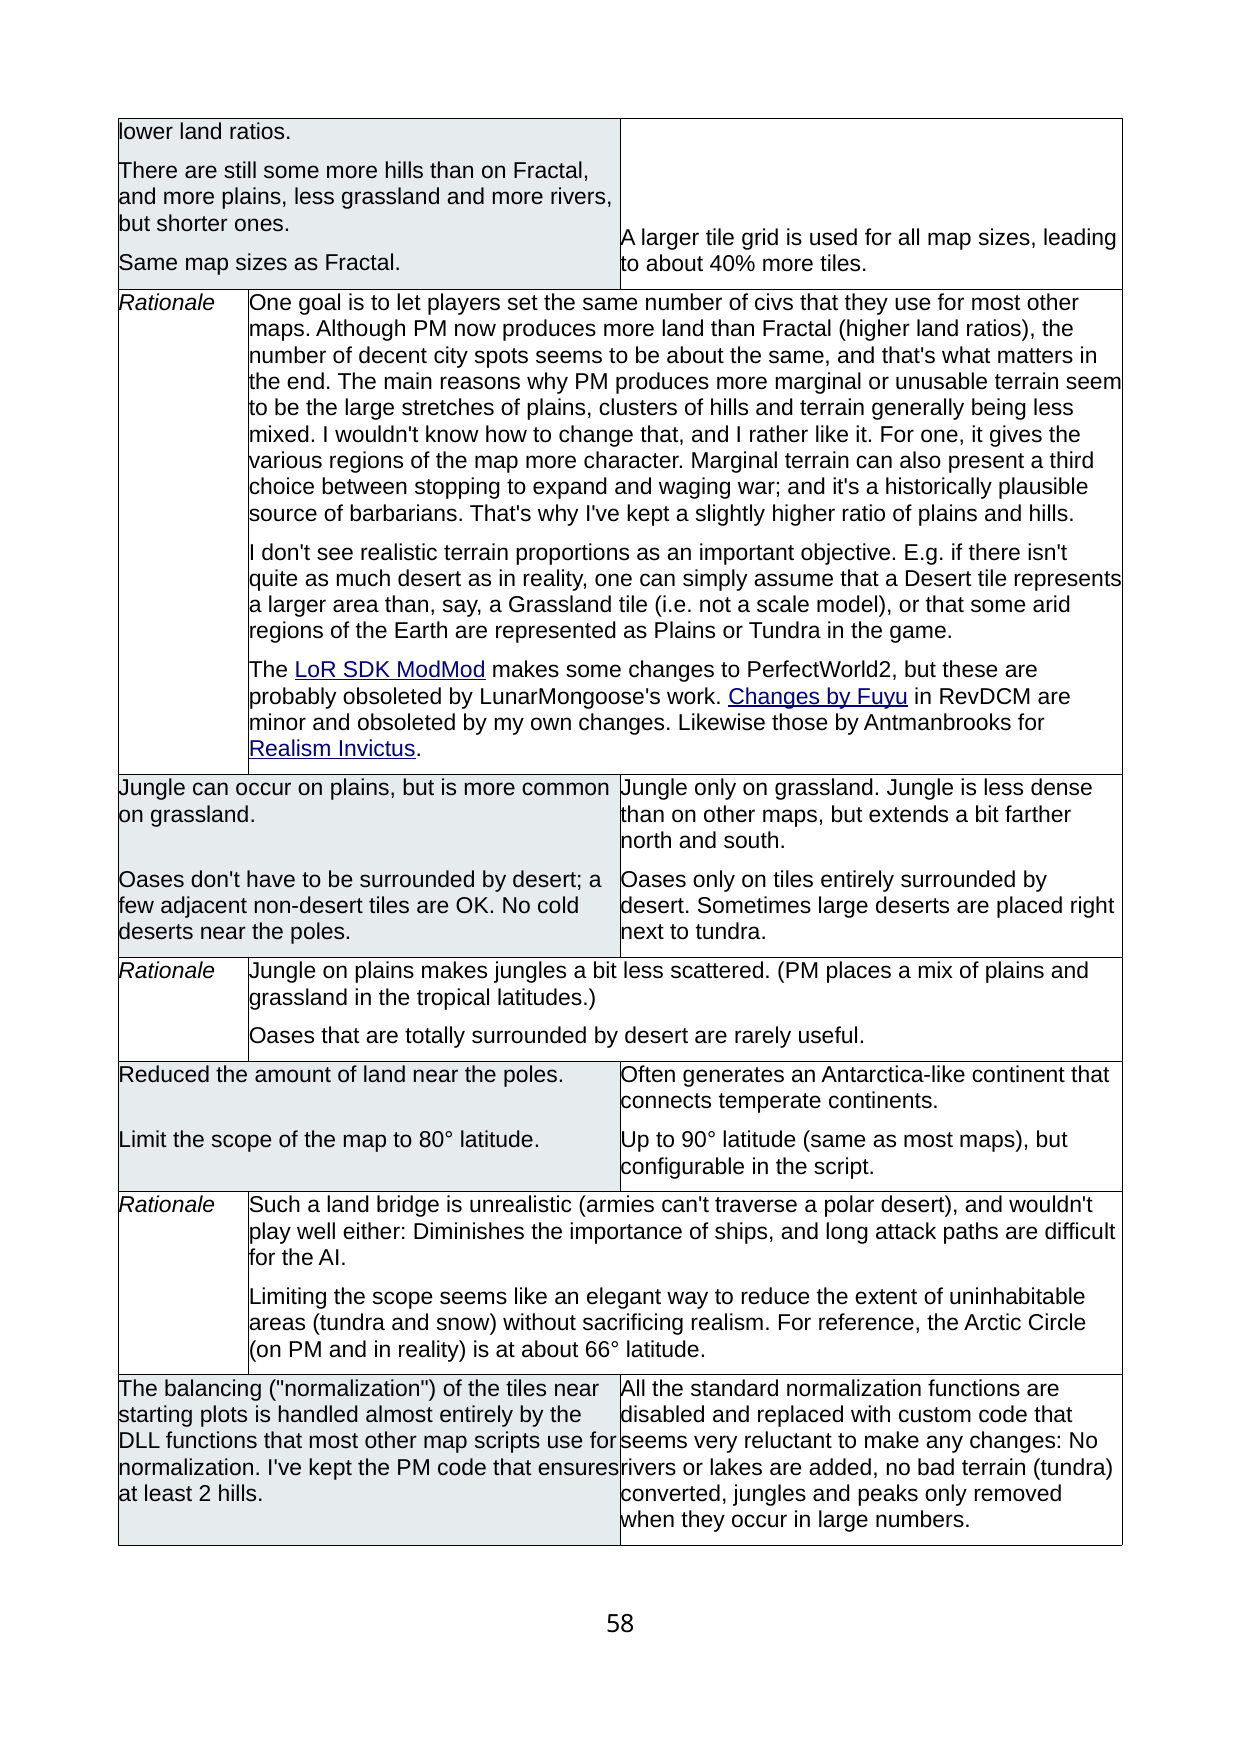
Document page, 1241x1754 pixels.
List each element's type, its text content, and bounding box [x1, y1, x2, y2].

table_cell Rationale [119, 290, 248, 774]
table_cell Often generates an Antarctica-like continent that connects temperate continents. Up to 90° latitude (same as most maps), but configurable in the script. [621, 1062, 1122, 1191]
table_cell Rationale [119, 958, 248, 1061]
table_cell Jungle can occur on plains, but is more common on grassland. Oases don't have to be surrounded by desert; a few adjacent non-desert tiles are OK. No cold deserts near the poles. [119, 775, 620, 957]
table_cell Jungle on plains makes jungles a bit less scattered. (PM places a mix of plains and grassland in the tropical latitudes.) Oases that are totally surrounded by desert are rarely useful. [249, 958, 1122, 1061]
table_cell Rationale [119, 1192, 248, 1374]
table_cell One goal is to let players set the same number of civs that they use for most other maps. Although PM now produces more land than Fractal (higher land ratios), the number of decent city spots seems to be about the same, and that's what matters in the end. The main reasons why PM produces more marginal or unusable terrain seem to be the large stretches of plains, clusters of hills and terrain generally being less mixed. I wouldn't know how to change that, and I rather like it. For one, it gives the various regions of the map more character. Marginal terrain can also present a third choice between stopping to expand and waging war; and it's a historically plausible source of barbarians. That's why I've kept a slightly higher ratio of plains and hills. I don't see realistic terrain proportions as an important objective. E.g. if there isn't quite as much desert as in reality, one can simply assume that a Desert tile represents a larger area than, say, a Grassland tile (i.e. not a scale model), or that some arid regions of the Earth are represented as Plains or Tundra in the game. The LoR SDK ModMod makes some changes to PerfectWorld2, but these are probably obsoleted by LunarMongoose's work. Changes by Fuyu in RevDCM are minor and obsoleted by my own changes. Likewise those by Antmanbrooks for Realism Invictus. [249, 290, 1122, 774]
table_cell All the standard normalization functions are disabled and replaced with custom code that seems very reluctant to make any changes: No rivers or lakes are added, no bad terrain (tundra) converted, jungles and peaks only removed when they occur in large numbers. [621, 1375, 1122, 1545]
table_cell Jungle only on grassland. Jungle is less dense than on other maps, but extends a bit farther north and south. Oases only on tiles entirely surrounded by desert. Sometimes large deserts are placed right next to tundra. [621, 775, 1122, 957]
table_cell The balancing ("normalization") of the tiles near starting plots is handled almost entirely by the DLL functions that most other map scripts use for normalization. I've kept the PM code that ensures at least 2 hills. [119, 1375, 620, 1545]
table_cell A larger tile grid is used for all map sizes, leading to about 40% more tiles. [621, 119, 1122, 289]
table_cell lower land ratios. There are still some more hills than on Fractal, and more plains, less grassland and more rivers, but shorter ones. Same map sizes as Fractal. [119, 119, 620, 289]
table_cell Reduced the amount of land near the poles. Limit the scope of the map to 80° latitude. [119, 1062, 620, 1191]
table_cell Such a land bridge is unrealistic (armies can't traverse a polar desert), and wouldn't play well either: Diminishes the importance of ships, and long attack paths are difficult for the AI. Limiting the scope seems like an elegant way to reduce the extent of uninhabitable areas (tundra and snow) without sacrificing realism. For reference, the Arctic Circle (on PM and in reality) is at about 66° latitude. [249, 1192, 1122, 1374]
